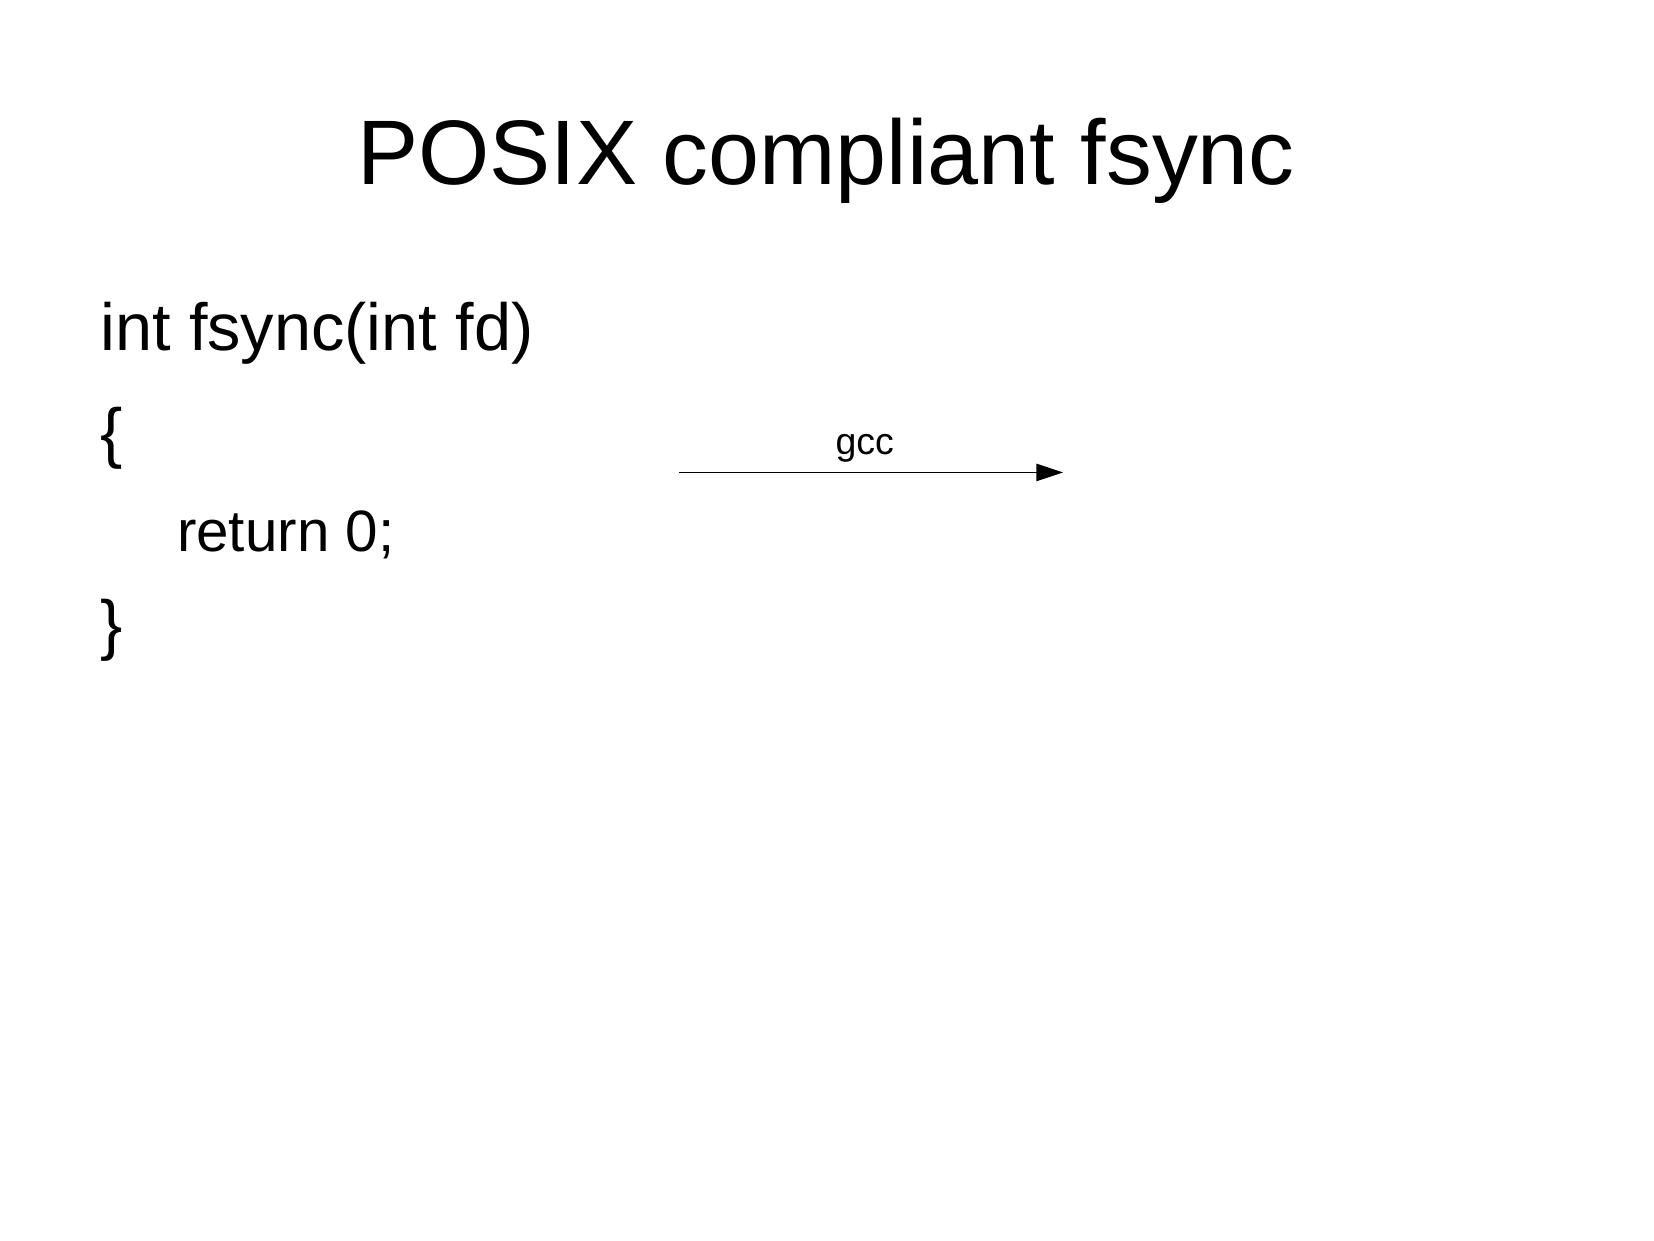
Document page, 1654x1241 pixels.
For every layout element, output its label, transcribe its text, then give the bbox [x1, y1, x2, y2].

text_box gcc [820, 413, 969, 475]
title POSIX compliant fsync [82, 56, 1571, 250]
list int fsync(int fd) { return 0; } [82, 290, 1571, 709]
